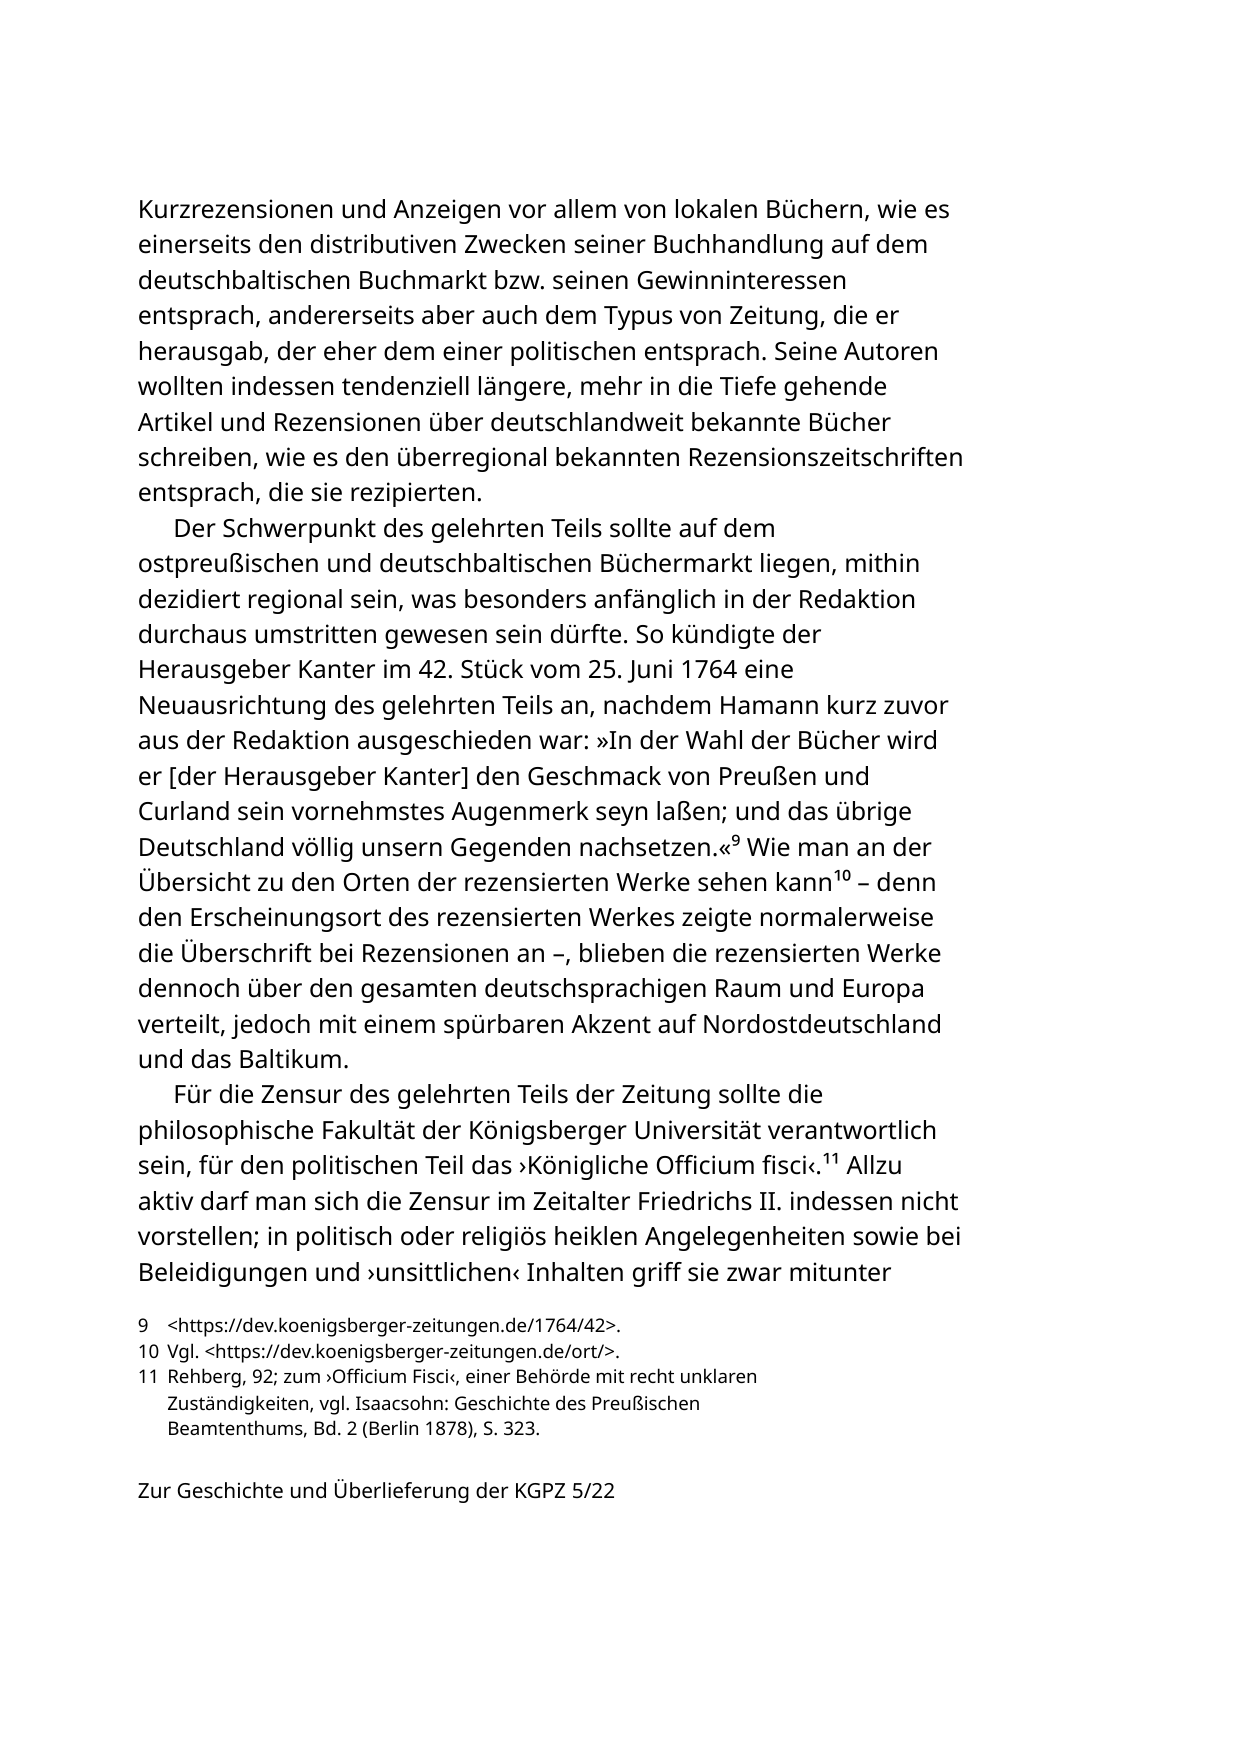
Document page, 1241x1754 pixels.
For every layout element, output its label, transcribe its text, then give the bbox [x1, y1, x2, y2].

text Vgl. <https://dev.koenigsberger-zeitungen.de/ort/>. [138, 1337, 846, 1363]
text Für die Zensur des gelehrten Teils der Zeitung sollte die philosophische Fakultät der Königsberger Universität verantwortlich sein, für den politischen Teil das ›Königliche Officium fisci‹. Allzu aktiv darf man sich die Zensur im Zeitalter Friedrichs II. indessen nicht vorstellen; in politisch oder religiös heiklen Angelegenheiten sowie bei Beleidigungen und ›unsittlichen‹ Inhalten griff sie zwar mitunter [138, 1076, 964, 1288]
text Kurzrezensionen und Anzeigen vor allem von lokalen Büchern, wie es einerseits den distributiven Zwecken seiner Buchhandlung auf dem deutschbaltischen Buchmarkt bzw. seinen Gewinninteressen entsprach, andererseits aber auch dem Typus von Zeitung, die er herausgab, der eher dem einer politischen entsprach. Seine Autoren wollten indessen tendenziell längere, mehr in die Tiefe gehende Artikel und Rezensionen über deutschlandweit bekannte Bücher schreiben, wie es den überregional bekannten Rezensionszeitschriften entsprach, die sie rezipierten. [138, 190, 964, 509]
text <https://dev.koenigsberger-zeitungen.de/1764/42>. [138, 1311, 846, 1337]
text Rehberg, 92; zum ›Officium Fisci‹, einer Behörde mit recht unklaren Zuständigkeiten, vgl. Isaacsohn: Geschichte des Preußischen Beamtenthums, Bd. 2 (Berlin 1878), S. 323. [138, 1363, 846, 1441]
text Der Schwerpunkt des gelehrten Teils sollte auf dem ostpreußischen und deutschbaltischen Büchermarkt liegen, mithin dezidiert regional sein, was besonders anfänglich in der Redaktion durchaus umstritten gewesen sein dürfte. So kündigte der Herausgeber Kanter im 42. Stück vom 25. Juni 1764 eine Neuausrichtung des gelehrten Teils an, nachdem Hamann kurz zuvor aus der Redaktion ausgeschieden war: »In der Wahl der Bücher wird er [der Herausgeber Kanter] den Geschmack von Preußen und Curland sein vornehmstes Augenmerk seyn laßen; und das übrige Deutschland völlig unsern Gegenden nachsetzen.« Wie man an der Übersicht zu den Orten der rezensierten Werke sehen kann – denn den Erscheinungsort des rezensierten Werkes zeigte normalerweise die Überschrift bei Rezensionen an –, blieben die rezensierten Werke dennoch über den gesamten deutschsprachigen Raum und Europa verteilt, jedoch mit einem spürbaren Akzent auf Nordostdeutschland und das Baltikum. [138, 509, 964, 1076]
